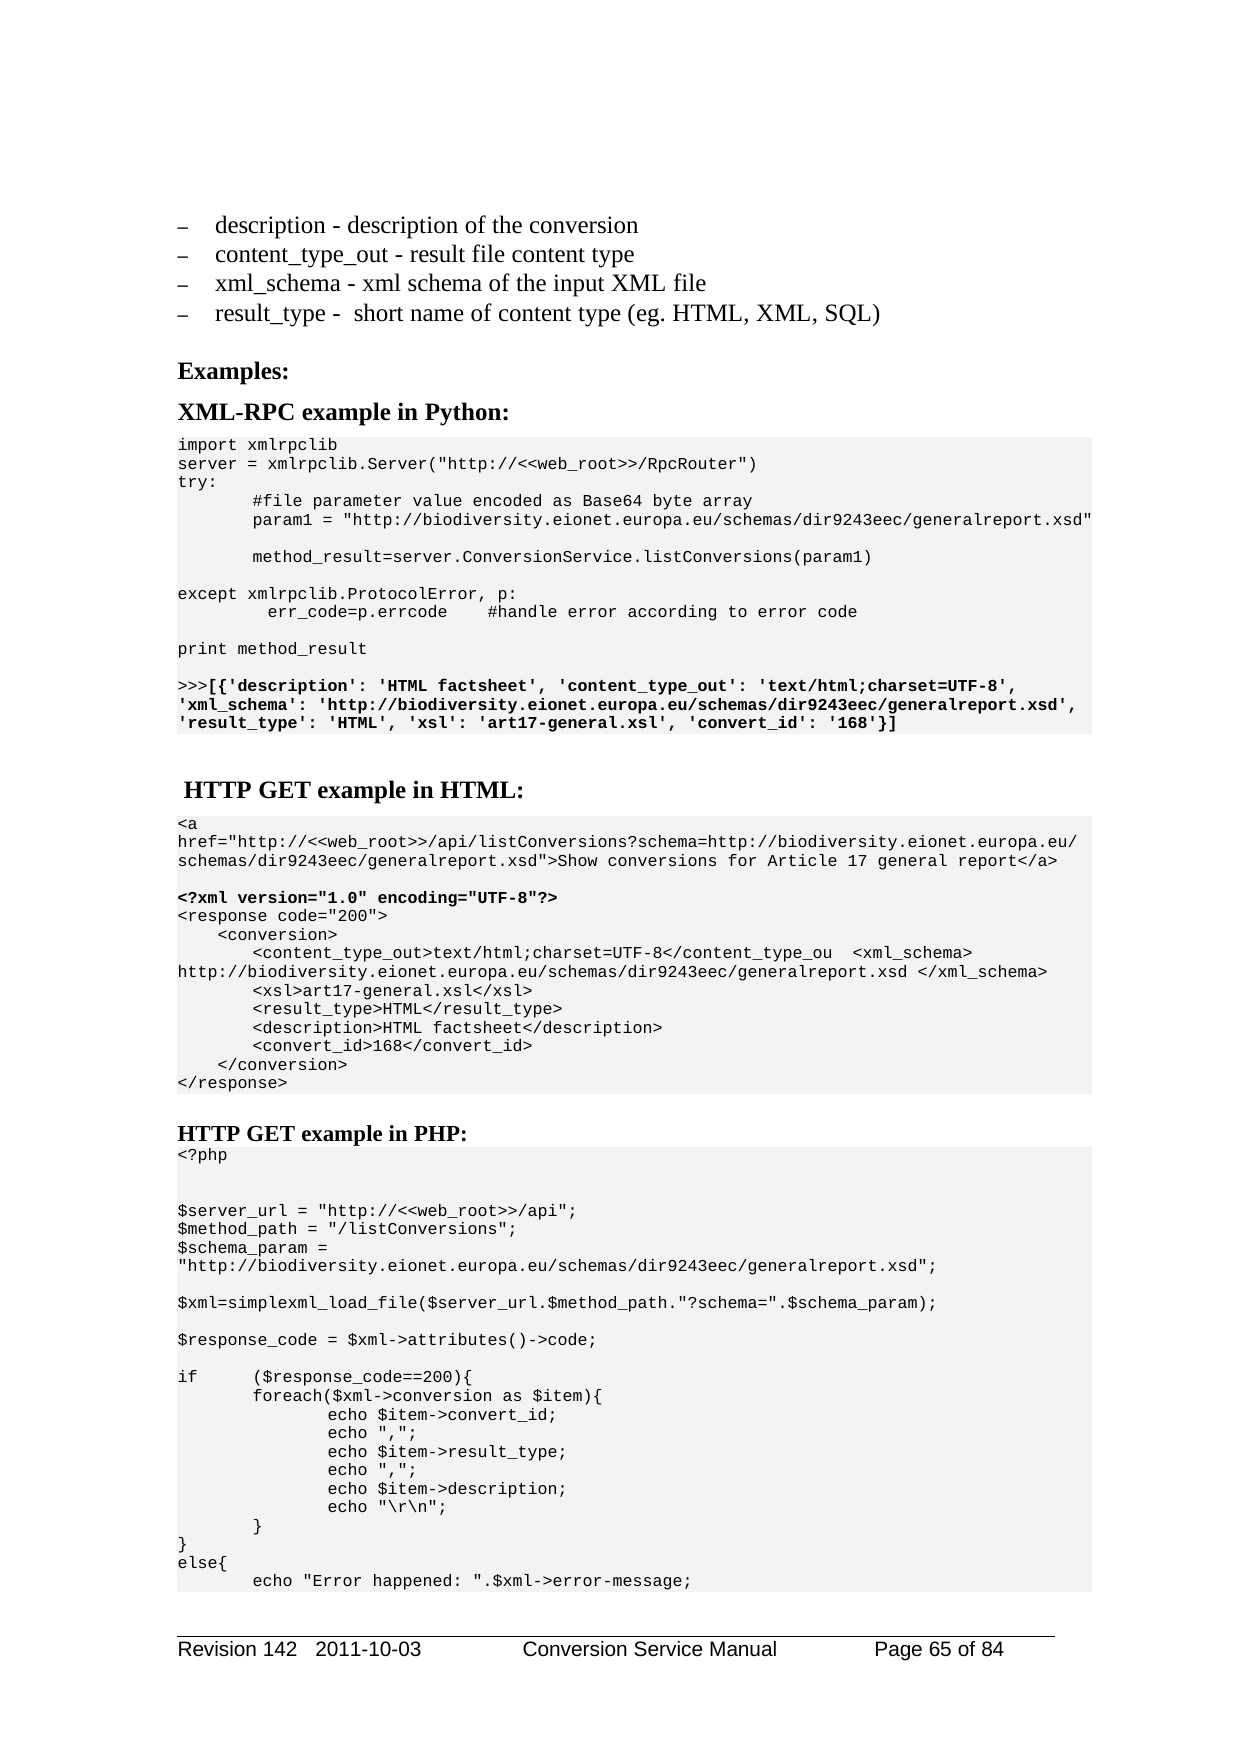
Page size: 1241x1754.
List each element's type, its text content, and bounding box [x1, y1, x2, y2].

text echo $item->convert_id; [177, 1406, 1092, 1425]
list result_type - short name of content type (eg. HTML, XML, SQL) [177, 297, 1092, 326]
list description - description of the conversion [177, 210, 1092, 239]
list <response code="200"> [177, 908, 1092, 927]
list err_code=p.errcode #handle error according to error code [177, 604, 1092, 623]
list import xmlrpclib [177, 437, 1092, 456]
text $response_code = $xml->attributes()->code; [177, 1332, 1092, 1351]
text <?xml version="1.0" encoding="UTF-8"?> [177, 890, 1092, 908]
list <conversion> [177, 927, 1092, 945]
text foreach($xml->conversion as $item){ [177, 1388, 1092, 1406]
list xml_schema - xml schema of the input XML file [177, 268, 1092, 297]
text $server_url = "http://<<web_root>>/api"; [177, 1202, 1092, 1221]
list </conversion> [177, 1057, 1092, 1075]
text echo ","; [177, 1425, 1092, 1443]
text echo "Error happened: ".$xml->error-message; [177, 1573, 1092, 1592]
list <?php [177, 1147, 1092, 1165]
text HTTP GET example in HTML: [177, 775, 1092, 804]
list #file parameter value encoded as Base64 byte array [177, 493, 1092, 511]
list </response> [177, 1075, 1092, 1094]
list print method_result [177, 641, 1092, 660]
list <convert_id>168</convert_id> [177, 1038, 1092, 1057]
list <xsl>art17-general.xsl</xsl> [177, 982, 1092, 1001]
text HTTP GET example in PHP: [177, 1120, 1092, 1147]
text } [177, 1518, 1092, 1536]
text XML-RPC example in Python: [177, 396, 1092, 425]
text echo $item->result_type; [177, 1443, 1092, 1462]
list content_type_out - result file content type [177, 239, 1092, 268]
text $schema_param = "http://biodiversity.eionet.europa.eu/schemas/dir9243eec/generalreport.xsd"; [177, 1239, 1092, 1277]
list >>>[{'description': 'HTML factsheet', 'content_type_out': 'text/html;charset=UTF-8', 'xml_schema': 'http://biodiversity.eionet.europa.eu/schemas/dir9243eec/generalreport.xsd', 'result_type': 'HTML', 'xsl': 'art17-general.xsl', 'convert_id': '168'}] [177, 678, 1092, 734]
text echo ","; [177, 1462, 1092, 1481]
text echo $item->description; [177, 1481, 1092, 1499]
list <description>HTML factsheet</description> [177, 1019, 1092, 1038]
list server = xmlrpclib.Server("http://<<web_root>>/RpcRouter") [177, 456, 1092, 474]
text $xml=simplexml_load_file($server_url.$method_path."?schema=".$schema_param); [177, 1295, 1092, 1314]
list <result_type>HTML</result_type> [177, 1001, 1092, 1019]
list <content_type_out>text/html;charset=UTF-8</content_type_ou <xml_schema> http://biodiversity.eionet.europa.eu/schemas/dir9243eec/generalreport.xsd </xml_schema> [177, 945, 1092, 982]
text } [177, 1536, 1092, 1555]
list <a href="http://<<web_root>>/api/listConversions?schema=http://biodiversity.eionet.europa.eu/schemas/dir9243eec/generalreport.xsd">Show conversions for Article 17 general report</a> [177, 816, 1092, 871]
text echo "\r\n"; [177, 1499, 1092, 1518]
list method_result=server.ConversionService.listConversions(param1) [177, 548, 1092, 567]
list except xmlrpclib.ProtocolError, p: [177, 586, 1092, 604]
text $method_path = "/listConversions"; [177, 1221, 1092, 1239]
text else{ [177, 1555, 1092, 1573]
list try: [177, 474, 1092, 493]
text Examples: [177, 356, 1092, 384]
list param1 = "http://biodiversity.eionet.europa.eu/schemas/dir9243eec/generalreport.xsd" [177, 511, 1092, 530]
text if ($response_code==200){ [177, 1369, 1092, 1388]
